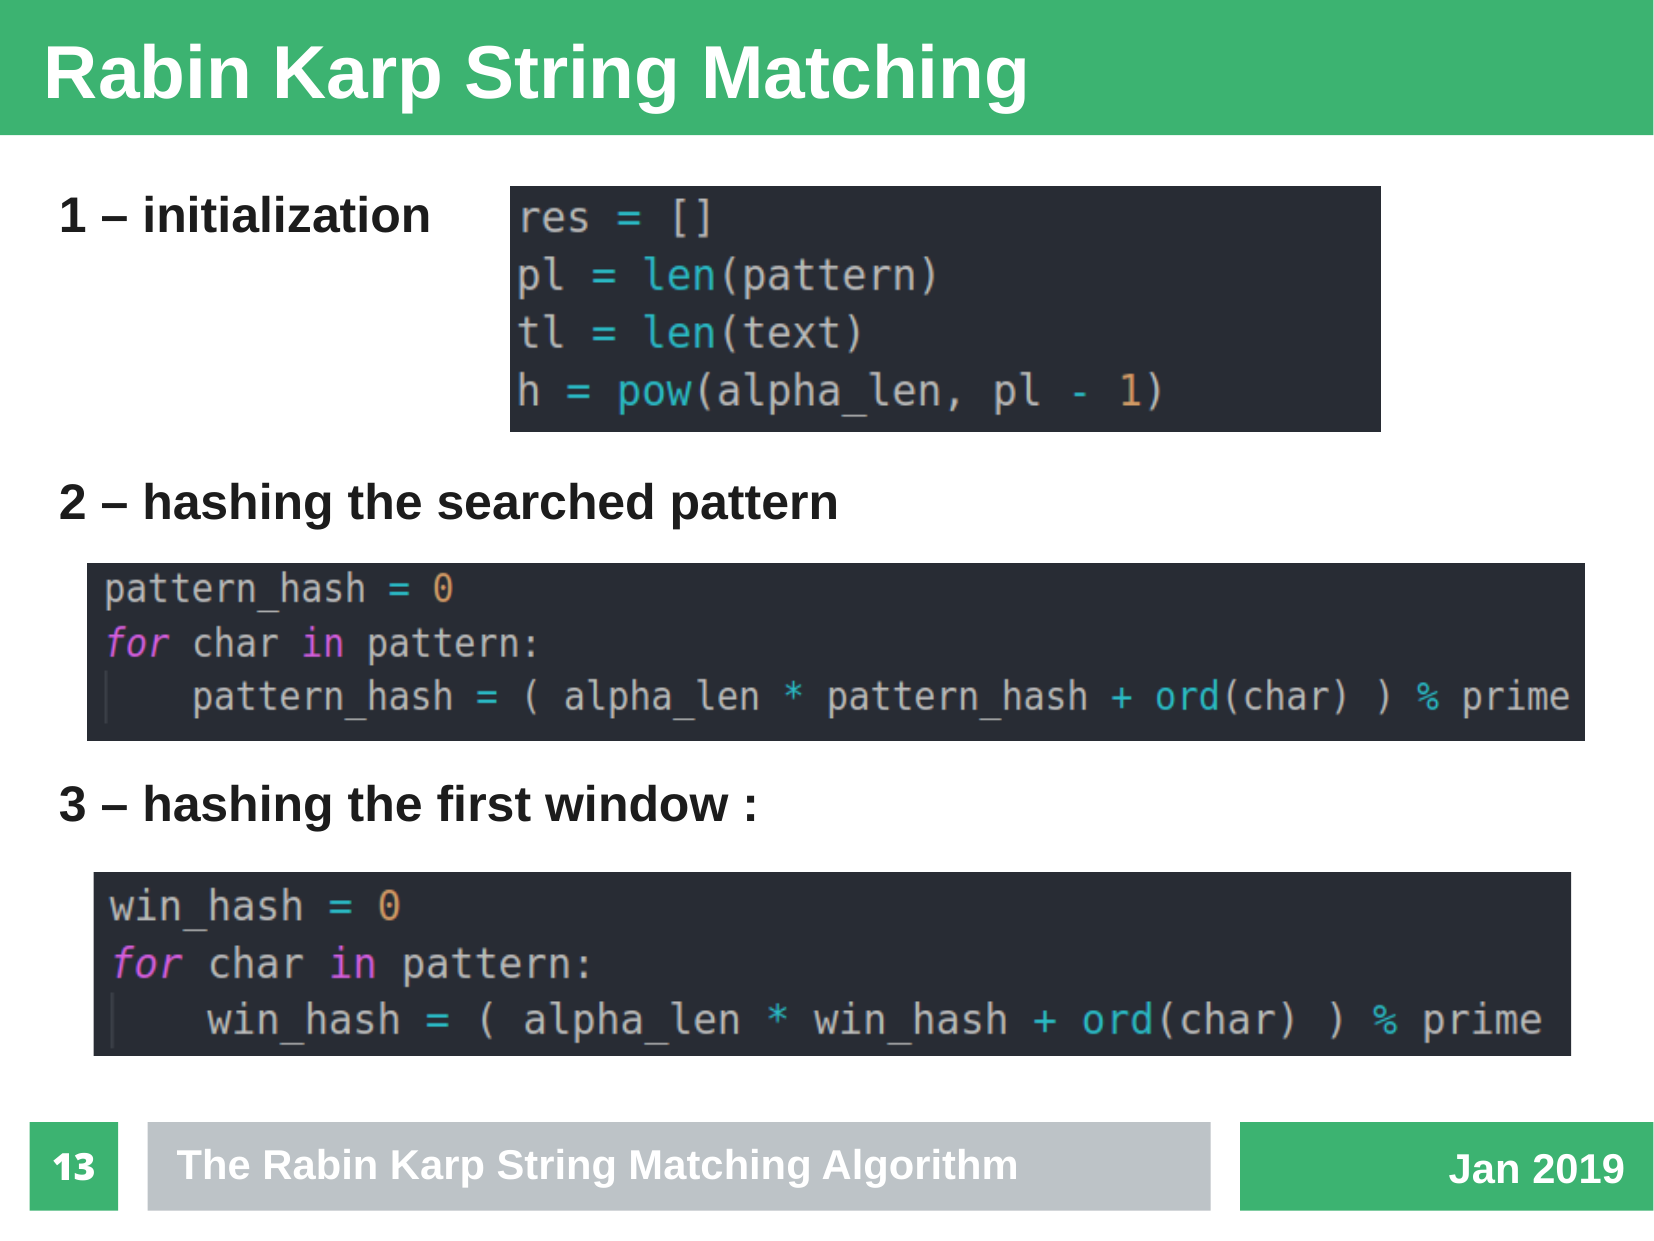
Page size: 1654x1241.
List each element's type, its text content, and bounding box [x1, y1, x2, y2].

text_box The Rabin Karp String Matching Algorithm [161, 1133, 1156, 1197]
picture [87, 563, 1585, 741]
list 1 – initialization 2 – hashing the searched pattern 3 – hashing the first window : [59, 186, 1606, 1081]
title Rabin Karp String Matching [43, 24, 1653, 115]
picture [510, 186, 1381, 432]
text_box Jan 2019 [1433, 1138, 1654, 1203]
picture [93, 872, 1572, 1056]
